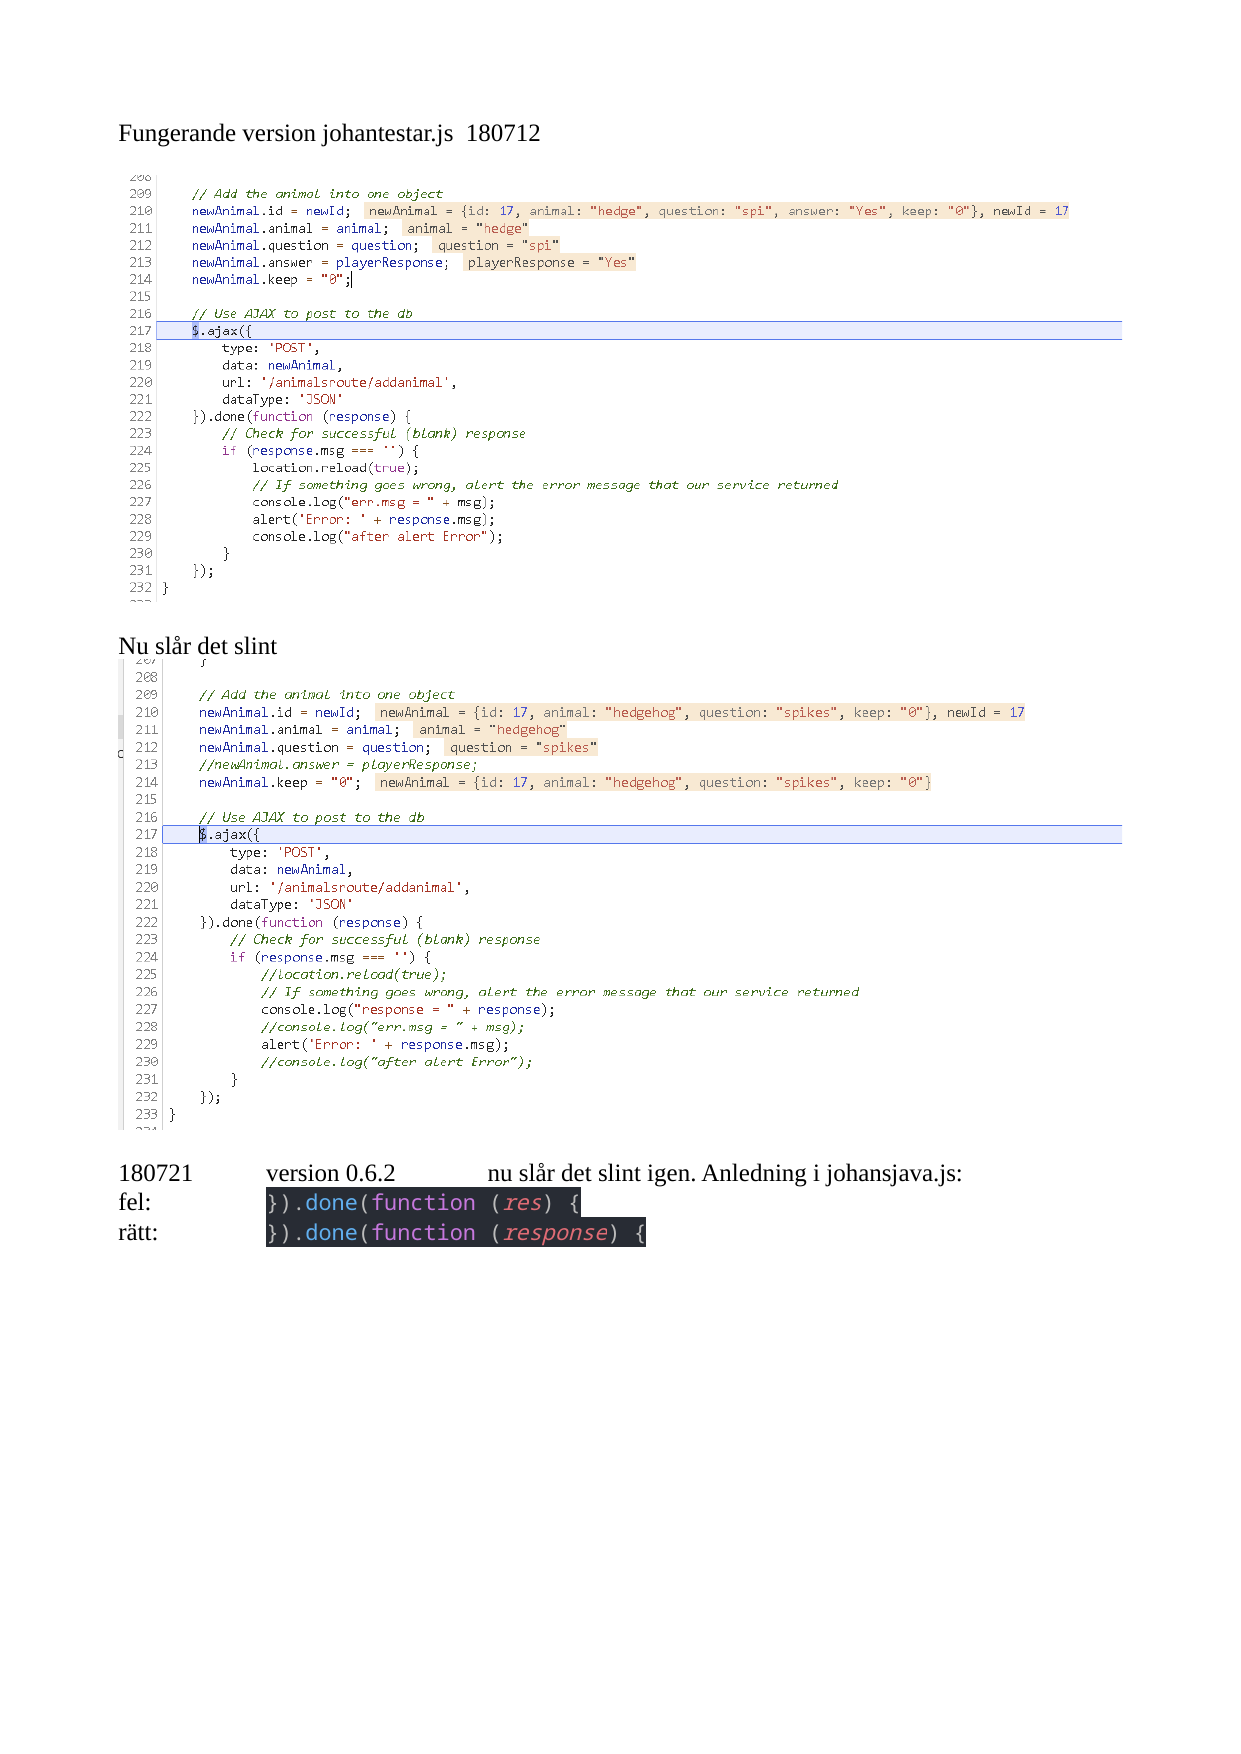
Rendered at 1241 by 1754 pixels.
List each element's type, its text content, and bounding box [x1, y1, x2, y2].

text rätt: }).done(function (response) { [118, 1217, 1122, 1247]
text 180721 version 0.6.2 nu slår det slint igen. Anledning i johansjava.js: [118, 1158, 1122, 1187]
picture [118, 175, 1123, 602]
text Fungerande version johantestar.js 180712 [118, 118, 1122, 147]
text Nu slår det slint [118, 631, 1122, 659]
text fel: }).done(function (res) { [118, 1187, 1122, 1217]
picture [118, 659, 1123, 1130]
